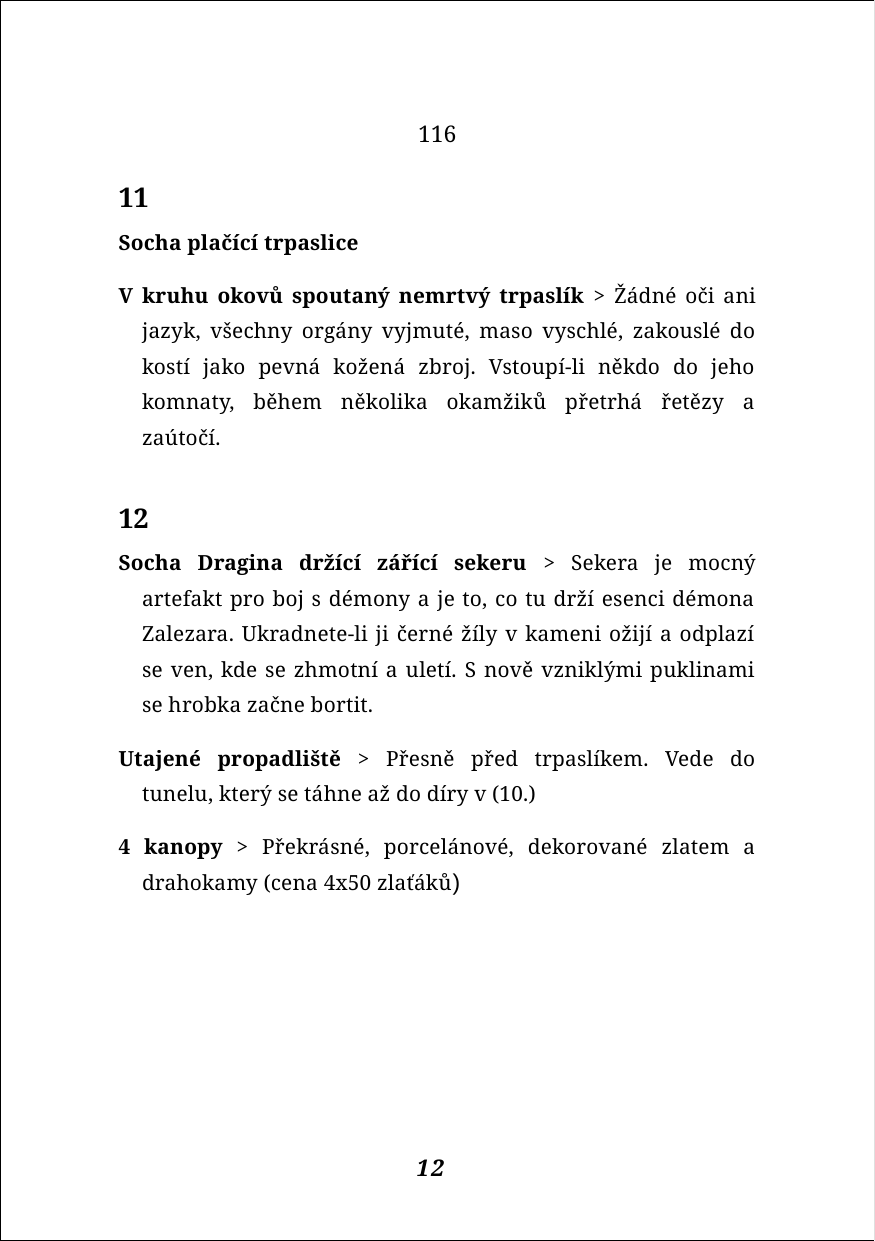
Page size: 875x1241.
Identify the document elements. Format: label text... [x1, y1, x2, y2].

text Socha plačící trpaslice [118, 228, 756, 256]
text 4 kanopy > Překrásné, porcelánové, dekorované zlatem a drahokamy (cena 4x50 zlaťáků) [118, 832, 756, 896]
text Socha Dragina držící zářící sekeru > Sekera je mocný artefakt pro boj s démony a je to, co tu drží esenci démona Zalezara. Ukradnete-li ji černé žíly v kameni ožijí a odplazí se ven, kde se zhmotní a uletí. S nově vzniklými puklinami se hrobka začne bortit. [118, 548, 756, 719]
subtitle 11 [118, 179, 756, 216]
text Utajené propadliště > Přesně před trpaslíkem. Vede do tunelu, který se táhne až do díry v (10.) [118, 744, 756, 808]
text V kruhu okovů spoutaný nemrtvý trpaslík > Žádné oči ani jazyk, všechny orgány vyjmuté, maso vyschlé, zakouslé do kostí jako pevná kožená zbroj. Vstoupí-li někdo do jeho komnaty, během několika okamžiků přetrhá řetězy a zaútočí. [118, 281, 756, 451]
subtitle 12 [118, 500, 756, 537]
